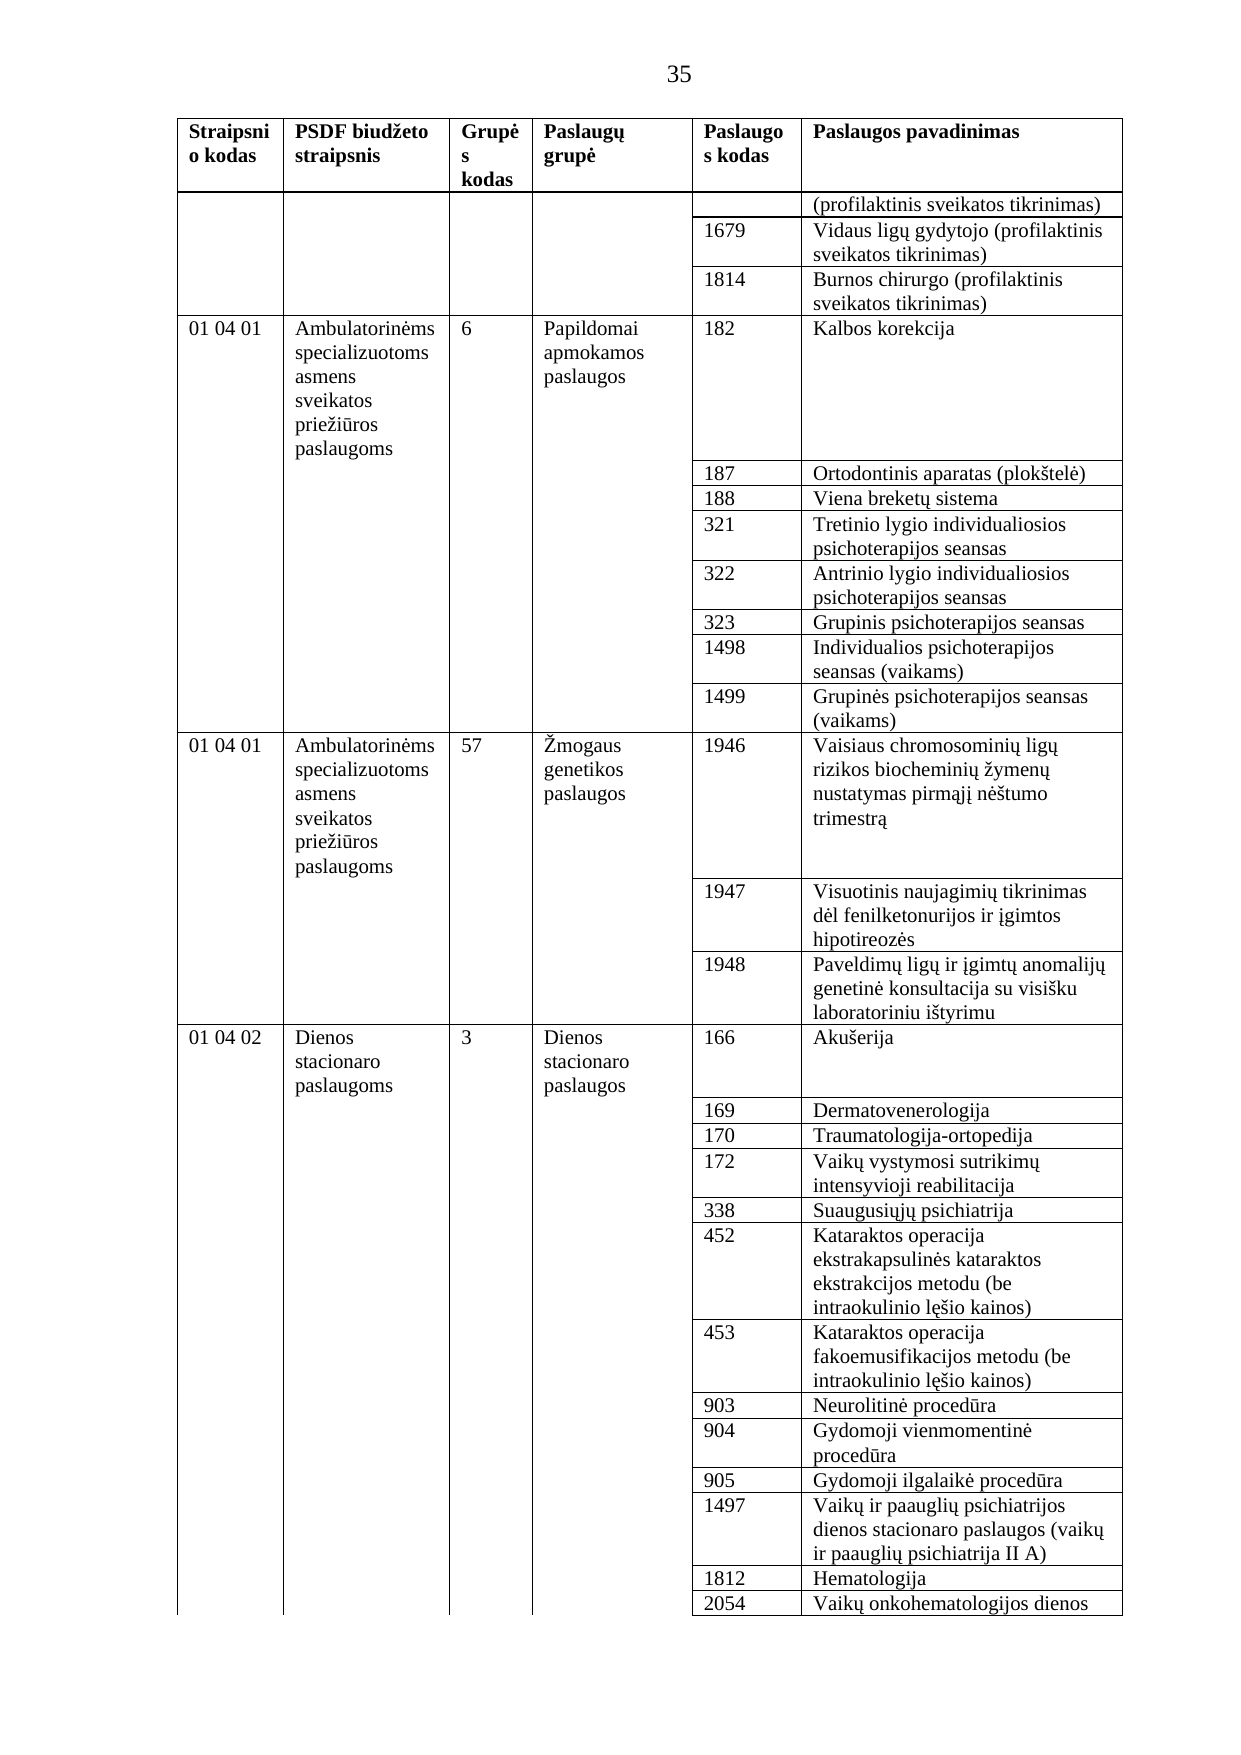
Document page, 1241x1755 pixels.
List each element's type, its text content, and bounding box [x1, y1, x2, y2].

table_cell [284, 634, 449, 683]
table_cell [284, 1097, 449, 1122]
table_cell [450, 1565, 532, 1590]
table_cell [178, 1197, 283, 1222]
table_cell [178, 510, 283, 559]
table_cell 903 [693, 1393, 801, 1417]
table_cell Ambulatorinėms specializuotoms asmens sveikatos priežiūros paslaugoms [284, 316, 449, 460]
table_cell [284, 216, 449, 266]
table_cell Dermatovenerologija [802, 1098, 1122, 1122]
table_cell [693, 193, 801, 216]
table_cell [178, 266, 283, 315]
table_cell Suaugusiųjų psichiatrija [802, 1198, 1122, 1222]
table_cell Visuotinis naujagimių tikrinimas dėl fenilketonurijos ir įgimtos hipotireozės [802, 879, 1122, 951]
table_cell 1679 [693, 218, 801, 266]
table_cell Tretinio lygio individualiosios psichoterapijos seansas [802, 511, 1122, 559]
table_cell [178, 1418, 283, 1467]
table_cell [450, 1392, 532, 1417]
table_cell [533, 1123, 692, 1147]
table_cell (profilaktinis sveikatos tikrinimas) [802, 193, 1122, 216]
table_cell [533, 683, 692, 732]
table_cell Žmogaus genetikos paslaugos [533, 733, 692, 878]
table_cell 3 [450, 1025, 532, 1097]
table_cell 322 [693, 561, 801, 609]
table_cell [533, 266, 692, 315]
table_cell Dienos stacionaro paslaugos [533, 1025, 692, 1097]
table_cell [178, 1392, 283, 1417]
table_cell 453 [693, 1320, 801, 1392]
table_header Paslaugos kodas [693, 119, 801, 191]
table_cell [533, 1418, 692, 1467]
table_cell Traumatologija-ortopedija [802, 1124, 1122, 1147]
table_cell 452 [693, 1223, 801, 1319]
table_cell Kataraktos operacija fakoemusifikacijos metodu (be intraokulinio lęšio kainos) [802, 1320, 1122, 1392]
table_cell Burnos chirurgo (profilaktinis sveikatos tikrinimas) [802, 267, 1122, 315]
table_cell [533, 609, 692, 634]
table_cell 1814 [693, 267, 801, 315]
table_cell Kataraktos operacija ekstrakapsulinės kataraktos ekstrakcijos metodu (be intraokulinio lęšio kainos) [802, 1223, 1122, 1319]
table_cell 170 [693, 1124, 801, 1147]
table_cell 1497 [693, 1493, 801, 1565]
table_cell Ortodontinis aparatas (plokštelė) [802, 461, 1122, 485]
table_cell [178, 634, 283, 683]
table_cell 338 [693, 1198, 801, 1222]
table_cell Vaisiaus chromosominių ligų rizikos biocheminių žymenų nustatymas pirmąjį nėštumo trimestrą [802, 733, 1122, 878]
table_cell [284, 560, 449, 609]
table_cell [450, 1222, 532, 1319]
table_cell [178, 1222, 283, 1319]
table_cell [533, 1148, 692, 1197]
table_cell Vaikų ir paauglių psichiatrijos dienos stacionaro paslaugos (vaikų ir paauglių psichiatrija II A) [802, 1493, 1122, 1565]
table_cell [284, 1565, 449, 1590]
table_cell Ambulatorinėms specializuotoms asmens sveikatos priežiūros paslaugoms [284, 733, 449, 878]
table_cell 1948 [693, 952, 801, 1024]
table_cell [284, 460, 449, 485]
table_cell 169 [693, 1098, 801, 1122]
table_cell [284, 1492, 449, 1565]
table_cell [178, 216, 283, 266]
table_cell [178, 560, 283, 609]
table_cell Vaikų onkohematologijos dienos [802, 1591, 1122, 1615]
table_cell Gydomoji ilgalaikė procedūra [802, 1468, 1122, 1492]
table_cell [178, 485, 283, 510]
table_cell [178, 951, 283, 1024]
table_cell [450, 1123, 532, 1147]
table_cell [450, 1467, 532, 1492]
table_cell [284, 609, 449, 634]
table_cell [284, 1148, 449, 1197]
table_cell [533, 485, 692, 510]
table_cell Individualios psichoterapijos seansas (vaikams) [802, 635, 1122, 683]
table_cell [178, 1123, 283, 1147]
table_cell [533, 1222, 692, 1319]
table_cell 1499 [693, 684, 801, 732]
table_cell [533, 1319, 692, 1392]
table_cell [284, 1392, 449, 1417]
table_cell [450, 1492, 532, 1565]
table_cell 321 [693, 511, 801, 559]
table_cell 01 04 01 [178, 316, 283, 460]
table_cell [450, 560, 532, 609]
table_cell 01 04 01 [178, 733, 283, 878]
table_cell [533, 1492, 692, 1565]
table_cell 1946 [693, 733, 801, 878]
table_cell [178, 1590, 283, 1615]
table_cell [533, 1197, 692, 1222]
table_cell [284, 951, 449, 1024]
table_cell [178, 193, 283, 216]
table_cell [450, 1319, 532, 1392]
table_cell [450, 1197, 532, 1222]
table_cell [533, 510, 692, 559]
table_cell [284, 1590, 449, 1615]
table_cell [178, 683, 283, 732]
table_cell [450, 1097, 532, 1122]
table_cell [450, 1148, 532, 1197]
table_cell 323 [693, 610, 801, 634]
table_cell 904 [693, 1419, 801, 1467]
table_cell [533, 878, 692, 951]
table_cell [284, 1123, 449, 1147]
table_cell [178, 1492, 283, 1565]
table_cell [178, 1097, 283, 1122]
table_cell [533, 1097, 692, 1122]
table_cell [284, 510, 449, 559]
table_cell [284, 683, 449, 732]
table_header PSDF biudžeto straipsnis [284, 119, 449, 191]
table_cell Viena breketų sistema [802, 486, 1122, 510]
table_cell [450, 193, 532, 216]
table_cell [284, 1319, 449, 1392]
table_cell 1498 [693, 635, 801, 683]
table_cell Neurolitinė procedūra [802, 1393, 1122, 1417]
table_cell [178, 878, 283, 951]
table_cell 172 [693, 1149, 801, 1197]
table_cell [450, 1418, 532, 1467]
table_cell [533, 951, 692, 1024]
table_cell 187 [693, 461, 801, 485]
table_header Paslaugos pavadinimas [802, 119, 1122, 191]
table_cell [450, 485, 532, 510]
table_cell Antrinio lygio individualiosios psichoterapijos seansas [802, 561, 1122, 609]
table_cell [284, 878, 449, 951]
table_cell 1812 [693, 1566, 801, 1590]
table_cell [284, 1418, 449, 1467]
table_cell [450, 683, 532, 732]
table_cell [533, 560, 692, 609]
table_header Paslaugų grupė [533, 119, 692, 191]
table_cell Papildomai apmokamos paslaugos [533, 316, 692, 460]
table_cell [284, 1222, 449, 1319]
table_cell [533, 460, 692, 485]
table_cell Akušerija [802, 1025, 1122, 1097]
table_cell Paveldimų ligų ir įgimtų anomalijų genetinė konsultacija su visišku laboratoriniu ištyrimu [802, 952, 1122, 1024]
table_cell 2054 [693, 1591, 801, 1615]
table_cell 57 [450, 733, 532, 878]
table_cell [450, 1590, 532, 1615]
table_cell Gydomoji vienmomentinė procedūra [802, 1419, 1122, 1467]
table_cell [450, 266, 532, 315]
table_cell [284, 1197, 449, 1222]
table_cell [178, 1467, 283, 1492]
table_cell [450, 216, 532, 266]
table_cell [533, 1467, 692, 1492]
table_cell [450, 878, 532, 951]
table_cell [450, 510, 532, 559]
table_cell [178, 1565, 283, 1590]
table_cell [284, 485, 449, 510]
table_cell 166 [693, 1025, 801, 1097]
table_cell [178, 609, 283, 634]
table_cell [533, 1565, 692, 1590]
table_cell [450, 460, 532, 485]
table_cell [533, 193, 692, 216]
table_cell Vidaus ligų gydytojo (profilaktinis sveikatos tikrinimas) [802, 218, 1122, 266]
table_cell 1947 [693, 879, 801, 951]
table_cell [178, 460, 283, 485]
table_cell [284, 1467, 449, 1492]
table_cell Kalbos korekcija [802, 316, 1122, 460]
table_cell [178, 1319, 283, 1392]
table_cell Grupinės psichoterapijos seansas (vaikams) [802, 684, 1122, 732]
table_cell [284, 193, 449, 216]
table_cell [450, 951, 532, 1024]
table_cell 01 04 02 [178, 1025, 283, 1097]
table_cell [450, 609, 532, 634]
table_cell [284, 266, 449, 315]
table_cell [178, 1148, 283, 1197]
table_cell Vaikų vystymosi sutrikimų intensyvioji reabilitacija [802, 1149, 1122, 1197]
table_cell 905 [693, 1468, 801, 1492]
table_cell 6 [450, 316, 532, 460]
table_cell 182 [693, 316, 801, 460]
table_cell Grupinis psichoterapijos seansas [802, 610, 1122, 634]
table_cell [533, 216, 692, 266]
table_cell [533, 1392, 692, 1417]
table_cell [533, 1590, 692, 1615]
table_cell [533, 634, 692, 683]
table_cell [450, 634, 532, 683]
table_header Straipsnio kodas [178, 119, 283, 191]
table_cell 188 [693, 486, 801, 510]
table_header Grupės kodas [450, 119, 532, 191]
table_cell Dienos stacionaro paslaugoms [284, 1025, 449, 1097]
table_cell Hematologija [802, 1566, 1122, 1590]
